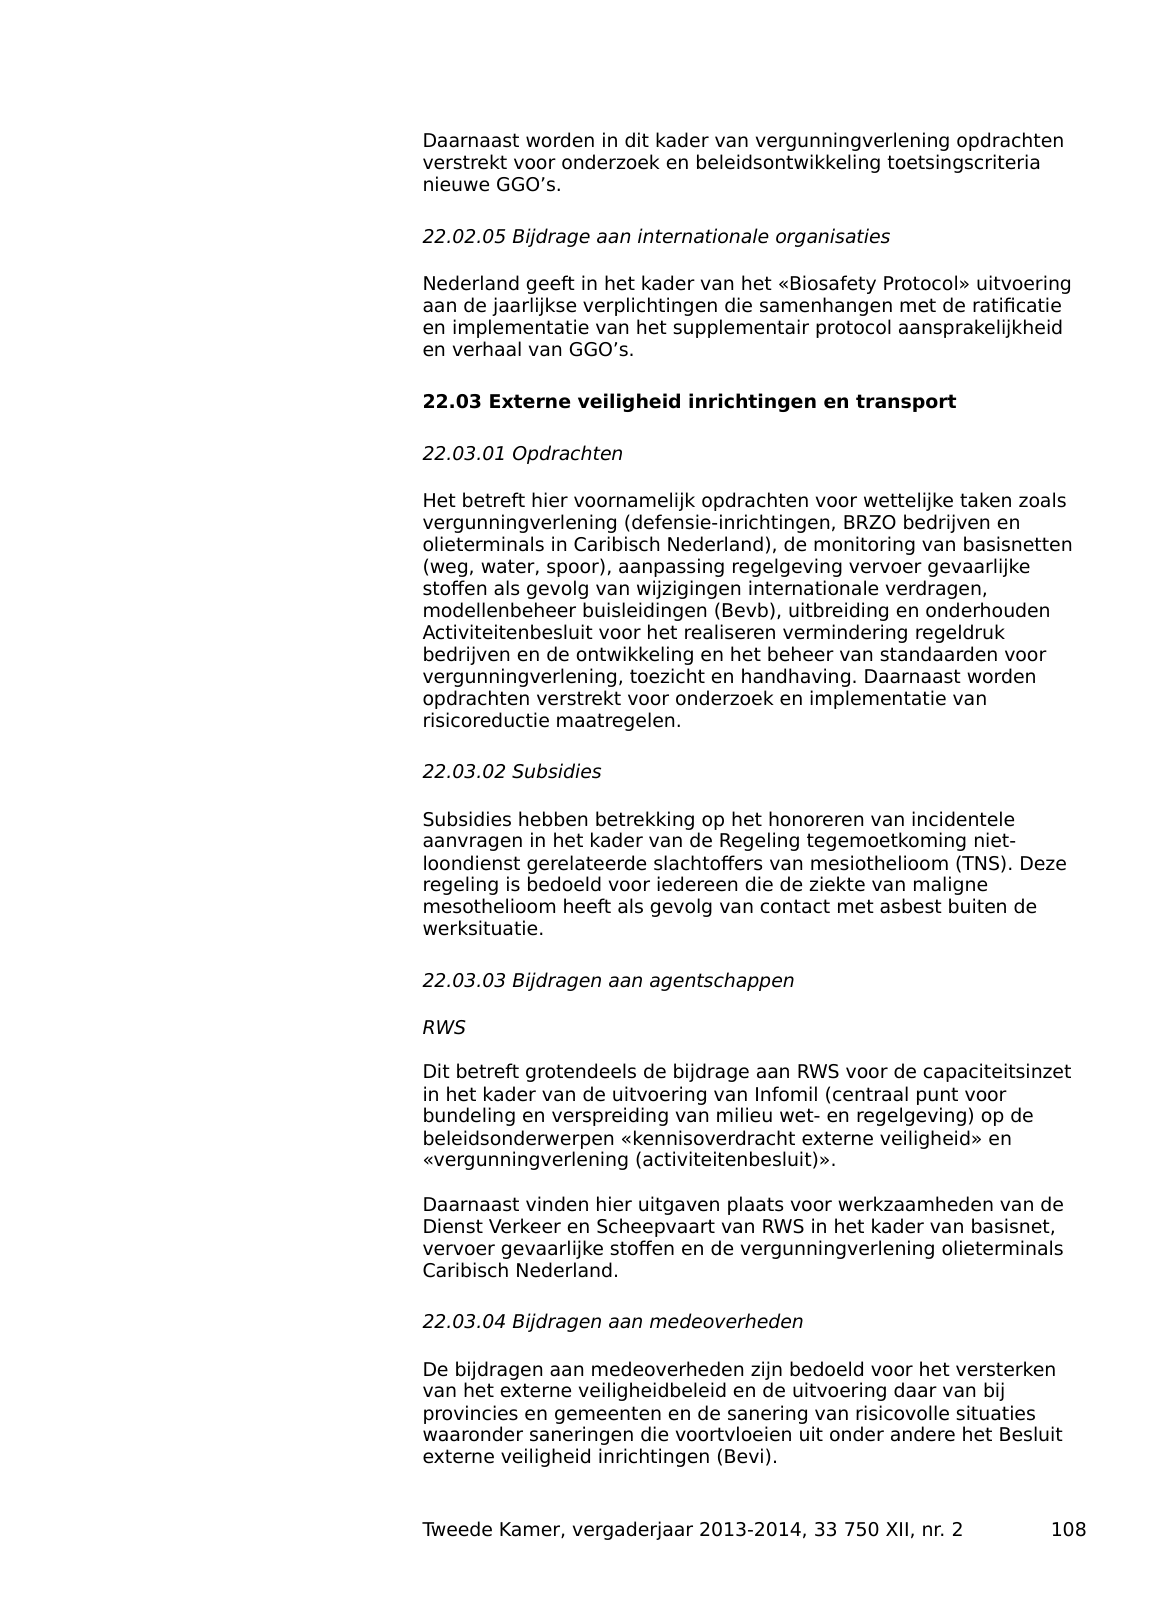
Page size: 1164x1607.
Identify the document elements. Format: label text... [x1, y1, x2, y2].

subtitle 22.02.05 Bijdrage aan internationale organisaties [422, 226, 1087, 248]
text Het betreft hier voornamelijk opdrachten voor wettelijke taken zoals vergunningverlening (defensie-inrichtingen, BRZO bedrijven en olieterminals in Caribisch Nederland), de monitoring van basisnetten (weg, water, spoor), aanpassing regelgeving vervoer gevaarlijke stoffen als gevolg van wijzigingen internationale verdragen, modellenbeheer buisleidingen (Bevb), uitbreiding en onderhouden Activiteitenbesluit voor het realiseren vermindering regeldruk bedrijven en de ontwikkeling en het beheer van standaarden voor vergunningverlening, toezicht en handhaving. Daarnaast worden opdrachten verstrekt voor onderzoek en implementatie van risicoreductie maatregelen. [422, 490, 1087, 731]
subtitle 22.03.04 Bijdragen aan medeoverheden [422, 1311, 1087, 1333]
text Daarnaast worden in dit kader van vergunningverlening opdrachten verstrekt voor onderzoek en beleidsontwikkeling toetsingscriteria nieuwe GGO’s. [422, 130, 1087, 196]
text Dit betreft grotendeels de bijdrage aan RWS voor de capaciteitsinzet in het kader van de uitvoering van Infomil (centraal punt voor bundeling en verspreiding van milieu wet- en regelgeving) op de beleidsonderwerpen «kennisoverdracht externe veiligheid» en «vergunningverlening (activiteitenbesluit)». [422, 1061, 1087, 1171]
subtitle 22.03.02 Subsidies [422, 761, 1087, 783]
text Nederland geeft in het kader van het «Biosafety Protocol» uitvoering aan de jaarlijkse verplichtingen die samenhangen met de ratificatie en implementatie van het supplementair protocol aansprakelijkheid en verhaal van GGO’s. [422, 273, 1087, 361]
subtitle RWS [422, 1017, 1087, 1039]
subtitle 22.03.03 Bijdragen aan agentschappen [422, 970, 1087, 992]
subtitle 22.03 Externe veiligheid inrichtingen en transport [422, 391, 1087, 413]
text Subsidies hebben betrekking op het honoreren van incidentele aanvragen in het kader van de Regeling tegemoetkoming niet-loondienst gerelateerde slachtoffers van mesiothelioom (TNS). Deze regeling is bedoeld voor iedereen die de ziekte van maligne mesothelioom heeft als gevolg van contact met asbest buiten de werksituatie. [422, 808, 1087, 940]
text De bijdragen aan medeoverheden zijn bedoeld voor het versterken van het externe veiligheidbeleid en de uitvoering daar van bij provincies en gemeenten en de sanering van risicovolle situaties waaronder saneringen die voortvloeien uit onder andere het Besluit externe veiligheid inrichtingen (Bevi). [422, 1358, 1087, 1468]
text Daarnaast vinden hier uitgaven plaats voor werkzaamheden van de Dienst Verkeer en Scheepvaart van RWS in het kader van basisnet, vervoer gevaarlijke stoffen en de vergunningverlening olieterminals Caribisch Nederland. [422, 1193, 1087, 1281]
subtitle 22.03.01 Opdrachten [422, 443, 1087, 465]
